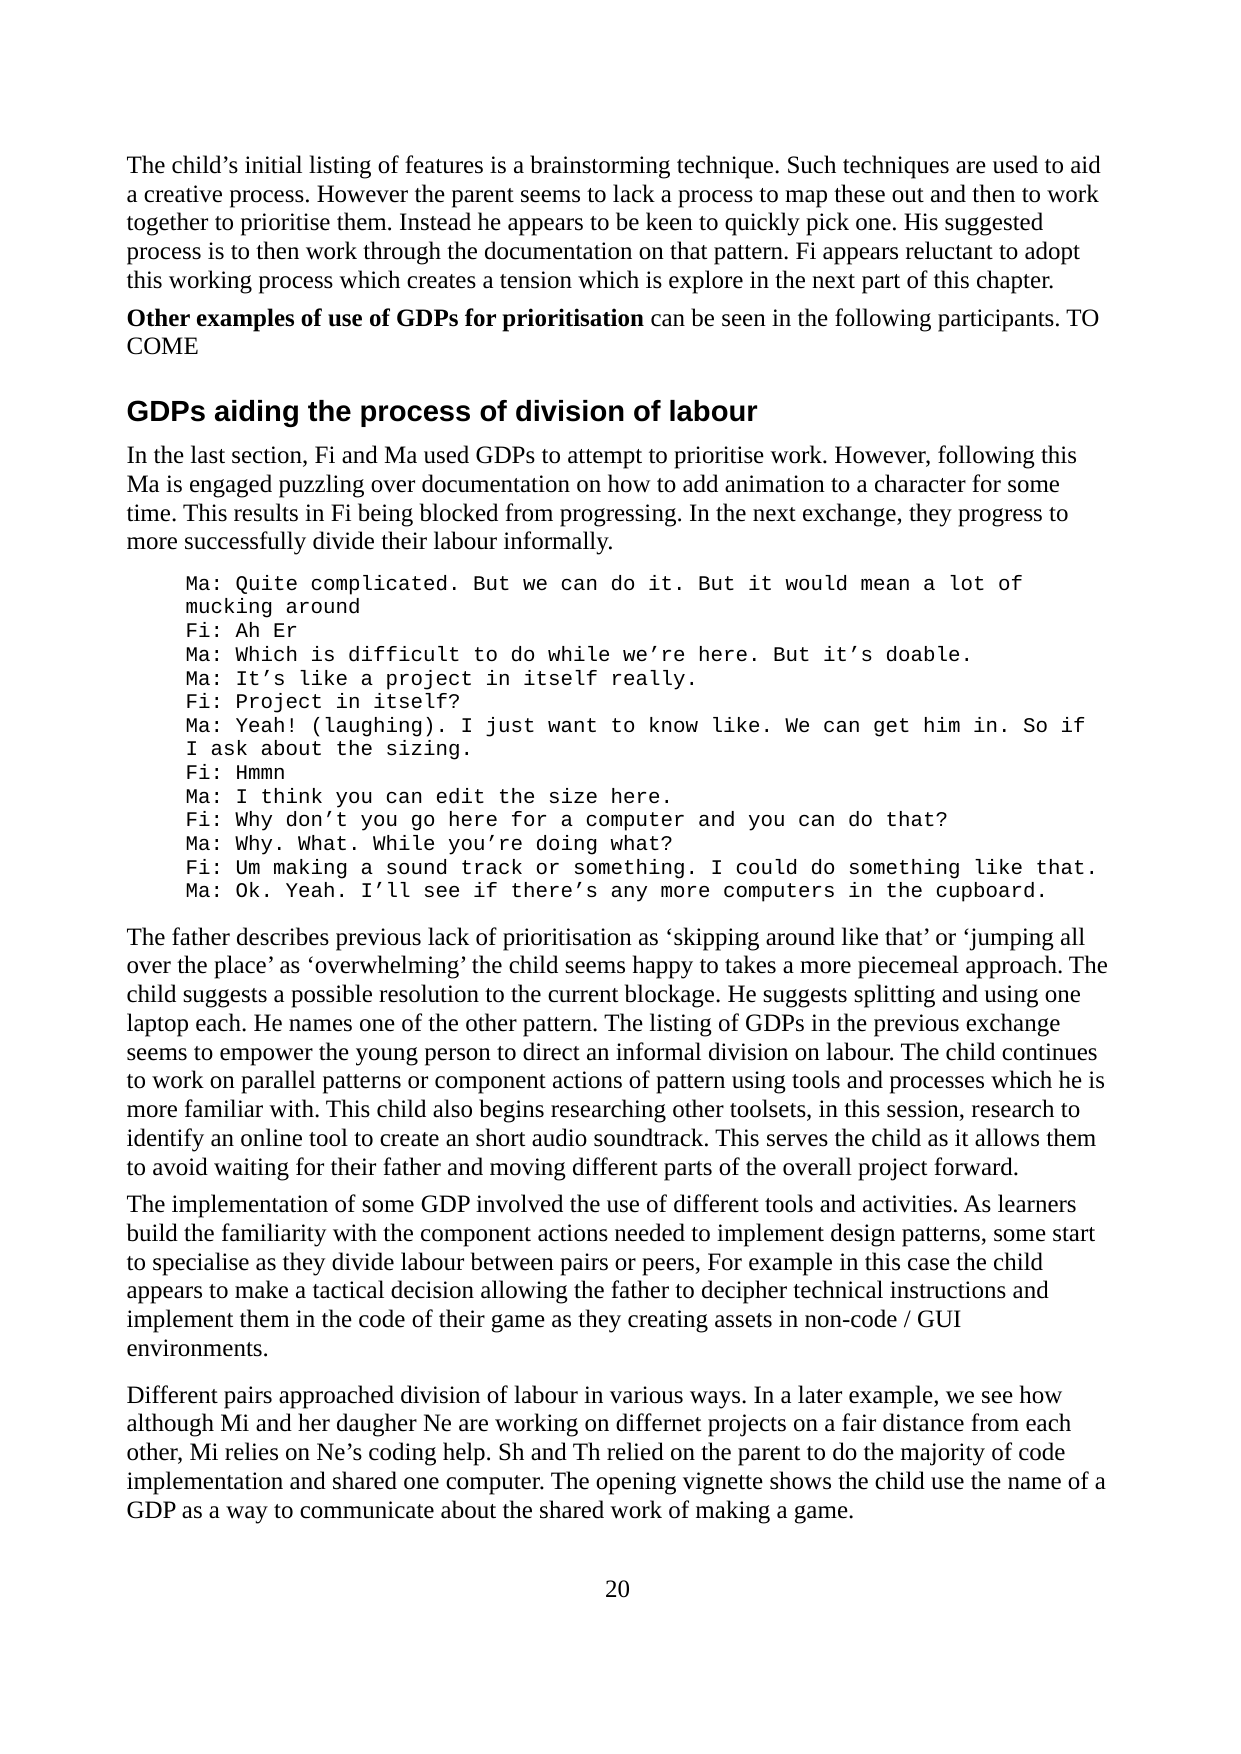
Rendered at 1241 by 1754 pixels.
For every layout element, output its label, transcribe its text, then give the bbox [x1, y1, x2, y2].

text Ma: Quite complicated. But we can do it. But it would mean a lot of mucking around [185, 573, 1108, 620]
subtitle GDPs aiding the process of division of labour [126, 394, 1108, 428]
text Fi: Project in itself? [185, 691, 1108, 715]
text The father describes previous lack of prioritisation as ‘skipping around like that’ or ‘jumping all over the place’ as ‘overwhelming’ the child seems happy to takes a more piecemeal approach. The child suggests a possible resolution to the current blockage. He suggests splitting and using one laptop each. He names one of the other pattern. The listing of GDPs in the previous exchange seems to empower the young person to direct an informal division on labour. The child continues to work on parallel patterns or component actions of pattern using tools and processes which he is more familiar with. This child also begins researching other toolsets, in this session, research to identify an online tool to create an short audio soundtrack. This serves the child as it allows them to avoid waiting for their father and moving different parts of the overall project forward. [126, 922, 1108, 1180]
text In the last section, Fi and Ma used GDPs to attempt to prioritise work. However, following this Ma is engaged puzzling over documentation on how to add animation to a character for some time. This results in Fi being blocked from progressing. In the next exchange, they progress to more successfully divide their labour informally. [126, 440, 1108, 555]
text The child’s initial listing of features is a brainstorming technique. Such techniques are used to aid a creative process. However the parent seems to lack a process to map these out and then to work together to prioritise them. Instead he appears to be keen to quickly pick one. His suggested process is to then work through the documentation on that pattern. Fi appears reluctant to adopt this working process which creates a tension which is explore in the next part of this chapter. [126, 150, 1108, 294]
text Ma: I think you can edit the size here. [185, 786, 1108, 809]
text Fi: Um making a sound track or something. I could do something like that. [185, 857, 1108, 880]
text Fi: Why don’t you go here for a computer and you can do that? [185, 809, 1108, 833]
text Ma: It’s like a project in itself really. [185, 667, 1108, 691]
text The implementation of some GDP involved the use of different tools and activities. As learners build the familiarity with the component actions needed to implement design patterns, some start to specialise as they divide labour between pairs or peers, For example in this case the child appears to make a tactical decision allowing the father to decipher technical instructions and implement them in the code of their game as they creating assets in non-code / GUI environments. [126, 1189, 1108, 1362]
text Other examples of use of GDPs for prioritisation can be seen in the following participants. TO COME [126, 303, 1108, 360]
text Ma: Ok. Yeah. I’ll see if there’s any more computers in the cupboard. [185, 880, 1108, 904]
text Fi: Hmmn [185, 762, 1108, 786]
text Ma: Why. What. While you’re doing what? [185, 833, 1108, 857]
text Different pairs approached division of labour in various ways. In a later example, we see how although Mi and her daugher Ne are working on differnet projects on a fair distance from each other, Mi relies on Ne’s coding help. Sh and Th relied on the parent to do the majority of code implementation and shared one computer. The opening vignette shows the child use the name of a GDP as a way to communicate about the shared work of making a game. [126, 1380, 1108, 1523]
text Ma: Which is difficult to do while we’re here. But it’s doable. [185, 644, 1108, 667]
text Ma: Yeah! (laughing). I just want to know like. We can get him in. So if I ask about the sizing. [185, 715, 1108, 762]
text Fi: Ah Er [185, 620, 1108, 644]
